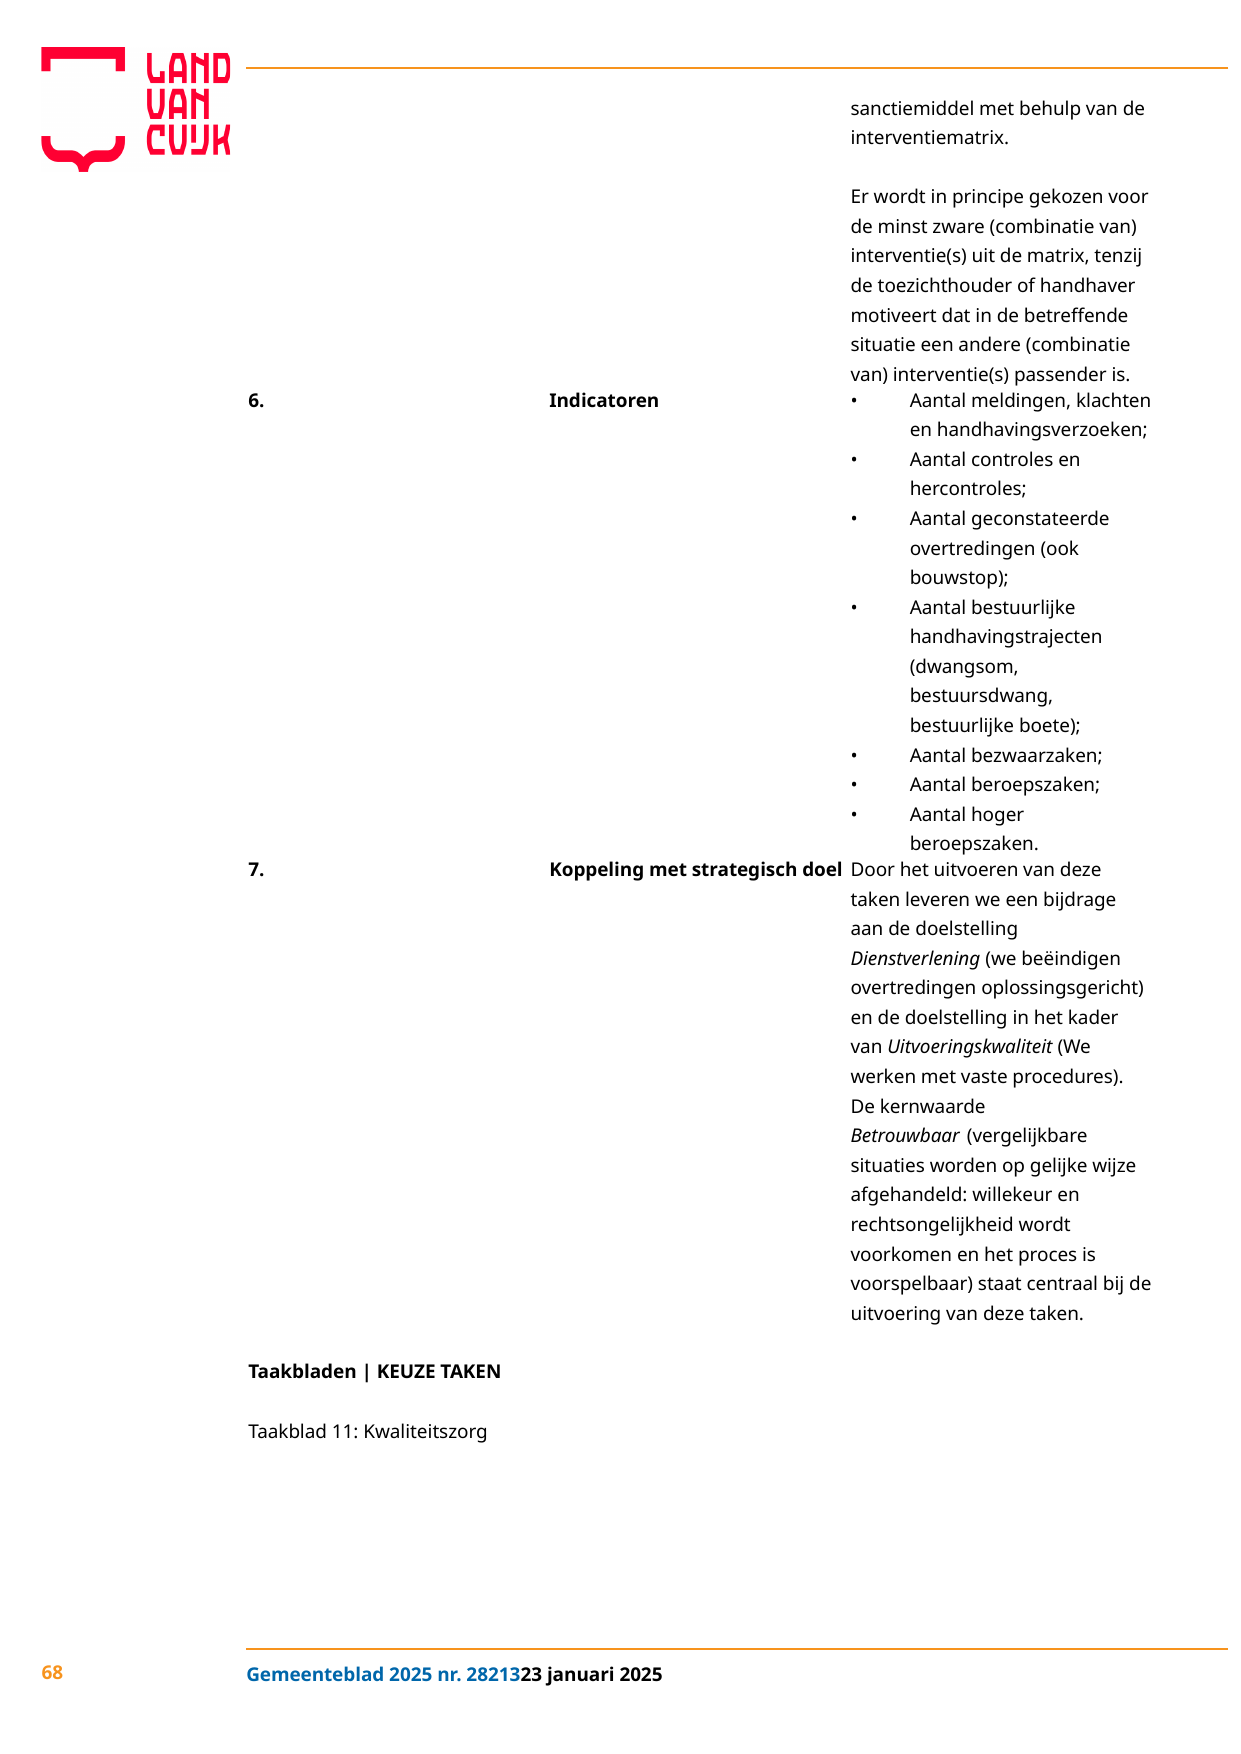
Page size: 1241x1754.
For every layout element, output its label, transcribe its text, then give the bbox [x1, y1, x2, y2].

table_cell Koppeling met strategisch doel [549, 856, 850, 1326]
text Taakbladen | KEUZE TAKEN [248, 1358, 1152, 1384]
table_cell sanctiemiddel met behulp van de interventiematrix. Er wordt in principe gekozen voor de minst zware (combinatie van) interventie(s) uit de matrix, tenzij de toezichthouder of handhaver motiveert dat in de betreffende situatie een andere (combinatie van) interventie(s) passender is. [850, 95, 1152, 387]
table_cell 6. [248, 387, 549, 856]
table_cell Door het uitvoeren van deze taken leveren we een bijdrage aan de doelstelling Dienstverlening (we beëindigen overtredingen oplossingsgericht) en de doelstelling in het kader van Uitvoeringskwaliteit (We werken met vaste procedures). De kernwaarde Betrouwbaar (vergelijkbare situaties worden op gelijke wijze afgehandeld: willekeur en rechtsongelijkheid wordt voorkomen en het proces is voorspelbaar) staat centraal bij de uitvoering van deze taken. [850, 856, 1152, 1326]
table_header Taakblad 11: Kwaliteitszorg [248, 1418, 1152, 1443]
table_cell Aantal meldingen, klachten en handhavingsverzoeken; Aantal controles en hercontroles; Aantal geconstateerde overtredingen (ook bouwstop); Aantal bestuurlijke handhavingstrajecten (dwangsom, bestuursdwang, bestuurlijke boete); Aantal bezwaarzaken; Aantal beroepszaken; Aantal hoger beroepszaken. [850, 387, 1152, 856]
table_cell [248, 95, 549, 387]
table_cell Indicatoren [549, 387, 850, 856]
table_cell [549, 95, 850, 387]
table_cell 7. [248, 856, 549, 1326]
picture [41, 47, 231, 172]
